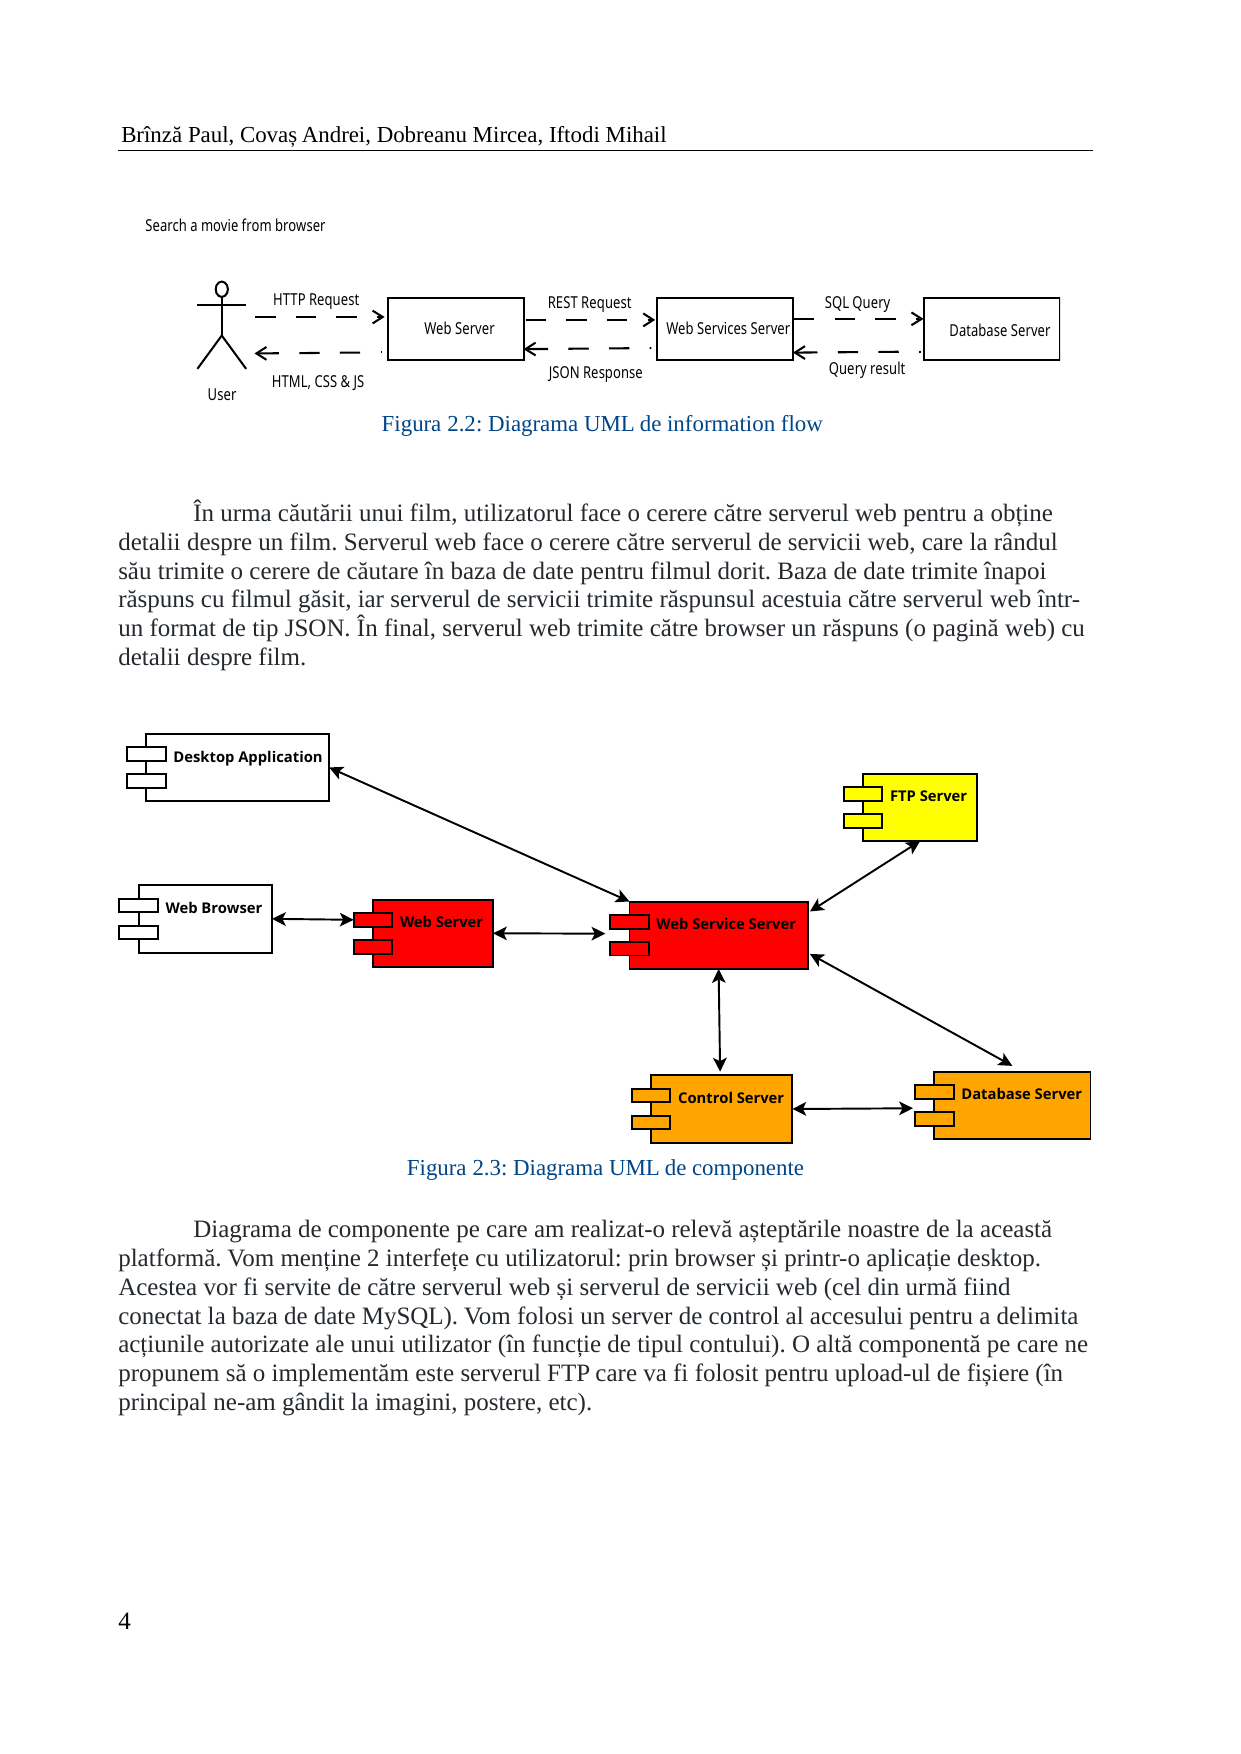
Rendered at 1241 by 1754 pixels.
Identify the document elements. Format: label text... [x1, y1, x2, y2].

text Diagrama de componente pe care am realizat-o relevă așteptările noastre de la această platformă. Vom menține 2 interfețe cu utilizatorul: prin browser și printr-o aplicație desktop. Acestea vor fi servite de către serverul web și serverul de servicii web (cel din urmă fiind conectat la baza de date MySQL). Vom folosi un server de control al accesului pentru a delimita acțiunile autorizate ale unui utilizator (în funcție de tipul contului). O altă componentă pe care ne propunem să o implementăm este serverul FTP care va fi folosit pentru upload-ul de fișiere (în principal ne-am gândit la imagini, postere, etc). [118, 1214, 1093, 1416]
text Figura 2.3: Diagrama UML de componente [118, 728, 1093, 1180]
text Figura 2.2: Diagrama UML de information flow [144, 209, 1060, 436]
text În urma căutării unui film, utilizatorul face o cerere către serverul web pentru a obține detalii despre un film. Serverul web face o cerere către serverul de servicii web, care la rândul său trimite o cerere de căutare în baza de date pentru filmul dorit. Baza de date trimite înapoi răspuns cu filmul găsit, iar serverul de servicii trimite răspunsul acestuia către serverul web într-un format de tip JSON. În final, serverul web trimite către browser un răspuns (o pagină web) cu detalii despre film. [118, 498, 1093, 671]
